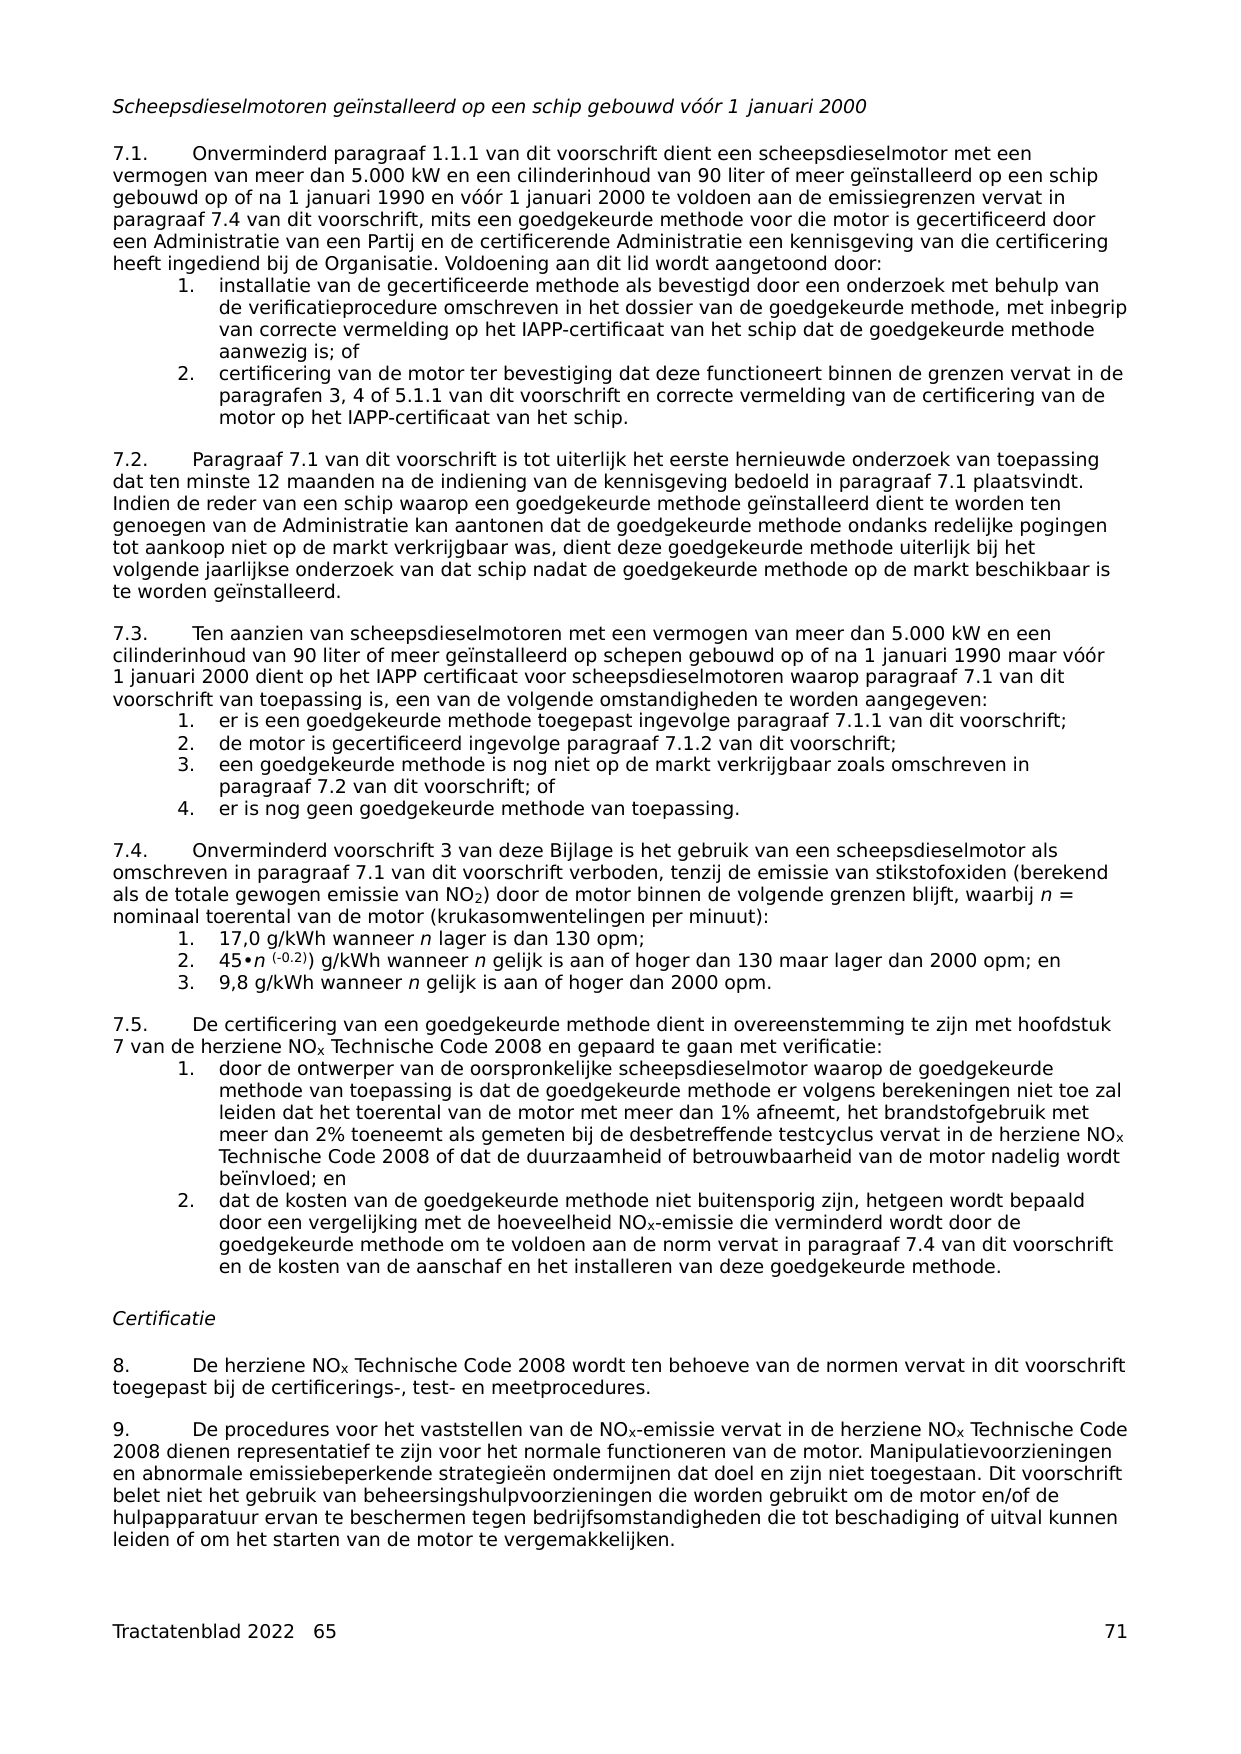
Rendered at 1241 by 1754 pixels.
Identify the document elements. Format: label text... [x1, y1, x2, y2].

text 1. er is een goedgekeurde methode toegepast ingevolge paragraaf 7.1.1 van dit voorschrift; [177, 710, 1128, 732]
text 4. er is nog geen goedgekeurde methode van toepassing. [177, 798, 1128, 820]
text 7.1. Onverminderd paragraaf 1.1.1 van dit voorschrift dient een scheepsdieselmotor met een vermogen van meer dan 5.000 kW en een cilinderinhoud van 90 liter of meer geïnstalleerd op een schip gebouwd op of na 1 januari 1990 en vóór 1 januari 2000 te voldoen aan de emissiegrenzen vervat in paragraaf 7.4 van dit voorschrift, mits een goedgekeurde methode voor die motor is gecertificeerd door een Administratie van een Partij en de certificerende Administratie een kennisgeving van die certificering heeft ingediend bij de Organisatie. Voldoening aan dit lid wordt aangetoond door: [112, 143, 1128, 275]
text 2. certificering van de motor ter bevestiging dat deze functioneert binnen de grenzen vervat in de paragrafen 3, 4 of 5.1.1 van dit voorschrift en correcte vermelding van de certificering van de motor op het IAPP-certificaat van het schip. [177, 363, 1128, 429]
subtitle Certificatie [112, 1308, 1128, 1330]
text 1. door de ontwerper van de oorspronkelijke scheepsdieselmotor waarop de goedgekeurde methode van toepassing is dat de goedgekeurde methode er volgens berekeningen niet toe zal leiden dat het toerental van de motor met meer dan 1% afneemt, het brandstofgebruik met meer dan 2% toeneemt als gemeten bij de desbetreffende testcyclus vervat in de herziene NOx Technische Code 2008 of dat de duurzaamheid of betrouwbaarheid van de motor nadelig wordt beïnvloed; en [177, 1058, 1128, 1190]
text 9. De procedures voor het vaststellen van de NOx-emissie vervat in de herziene NOx Technische Code 2008 dienen representatief te zijn voor het normale functioneren van de motor. Manipulatievoorzieningen en abnormale emissiebeperkende strategieën ondermijnen dat doel en zijn niet toegestaan. Dit voorschrift belet niet het gebruik van beheersingshulpvoorzieningen die worden gebruikt om de motor en/of de hulpapparatuur ervan te beschermen tegen bedrijfsomstandigheden die tot beschadiging of uitval kunnen leiden of om het starten van de motor te vergemakkelijken. [112, 1419, 1128, 1551]
text 7.3. Ten aanzien van scheepsdieselmotoren met een vermogen van meer dan 5.000 kW en een cilinderinhoud van 90 liter of meer geïnstalleerd op schepen gebouwd op of na 1 januari 1990 maar vóór 1 januari 2000 dient op het IAPP certificaat voor scheepsdieselmotoren waarop paragraaf 7.1 van dit voorschrift van toepassing is, een van de volgende omstandigheden te worden aangegeven: [112, 622, 1128, 710]
text 7.4. Onverminderd voorschrift 3 van deze Bijlage is het gebruik van een scheepsdieselmotor als omschreven in paragraaf 7.1 van dit voorschrift verboden, tenzij de emissie van stikstofoxiden (berekend als de totale gewogen emissie van NO2) door de motor binnen de volgende grenzen blijft, waarbij n = nominaal toerental van de motor (krukasomwentelingen per minuut): [112, 840, 1128, 928]
text 3. 9,8 g/kWh wanneer n gelijk is aan of hoger dan 2000 opm. [177, 972, 1128, 994]
text 1. installatie van de gecertificeerde methode als bevestigd door een onderzoek met behulp van de verificatieprocedure omschreven in het dossier van de goedgekeurde methode, met inbegrip van correcte vermelding op het IAPP-certificaat van het schip dat de goedgekeurde methode aanwezig is; of [177, 275, 1128, 363]
text 3. een goedgekeurde methode is nog niet op de markt verkrijgbaar zoals omschreven in paragraaf 7.2 van dit voorschrift; of [177, 754, 1128, 798]
text 8. De herziene NOx Technische Code 2008 wordt ten behoeve van de normen vervat in dit voorschrift toegepast bij de certificerings-, test- en meetprocedures. [112, 1355, 1128, 1399]
text 7.5. De certificering van een goedgekeurde methode dient in overeenstemming te zijn met hoofdstuk 7 van de herziene NOx Technische Code 2008 en gepaard te gaan met verificatie: [112, 1014, 1128, 1058]
text 2. de motor is gecertificeerd ingevolge paragraaf 7.1.2 van dit voorschrift; [177, 732, 1128, 754]
text 2. dat de kosten van de goedgekeurde methode niet buitensporig zijn, hetgeen wordt bepaald door een vergelijking met de hoeveelheid NOx-emissie die verminderd wordt door de goedgekeurde methode om te voldoen aan de norm vervat in paragraaf 7.4 van dit voorschrift en de kosten van de aanschaf en het installeren van deze goedgekeurde methode. [177, 1190, 1128, 1278]
subtitle Scheepsdieselmotoren geïnstalleerd op een schip gebouwd vóór 1 januari 2000 [112, 96, 1128, 118]
text 7.2. Paragraaf 7.1 van dit voorschrift is tot uiterlijk het eerste hernieuwde onderzoek van toepassing dat ten minste 12 maanden na de indiening van de kennisgeving bedoeld in paragraaf 7.1 plaatsvindt. Indien de reder van een schip waarop een goedgekeurde methode geïnstalleerd dient te worden ten genoegen van de Administratie kan aantonen dat de goedgekeurde methode ondanks redelijke pogingen tot aankoop niet op de markt verkrijgbaar was, dient deze goedgekeurde methode uiterlijk bij het volgende jaarlijkse onderzoek van dat schip nadat de goedgekeurde methode op de markt beschikbaar is te worden geïnstalleerd. [112, 449, 1128, 602]
text 1. 17,0 g/kWh wanneer n lager is dan 130 opm; [177, 928, 1128, 950]
text 2. 45•n (-0.2)) g/kWh wanneer n gelijk is aan of hoger dan 130 maar lager dan 2000 opm; en [177, 950, 1128, 972]
